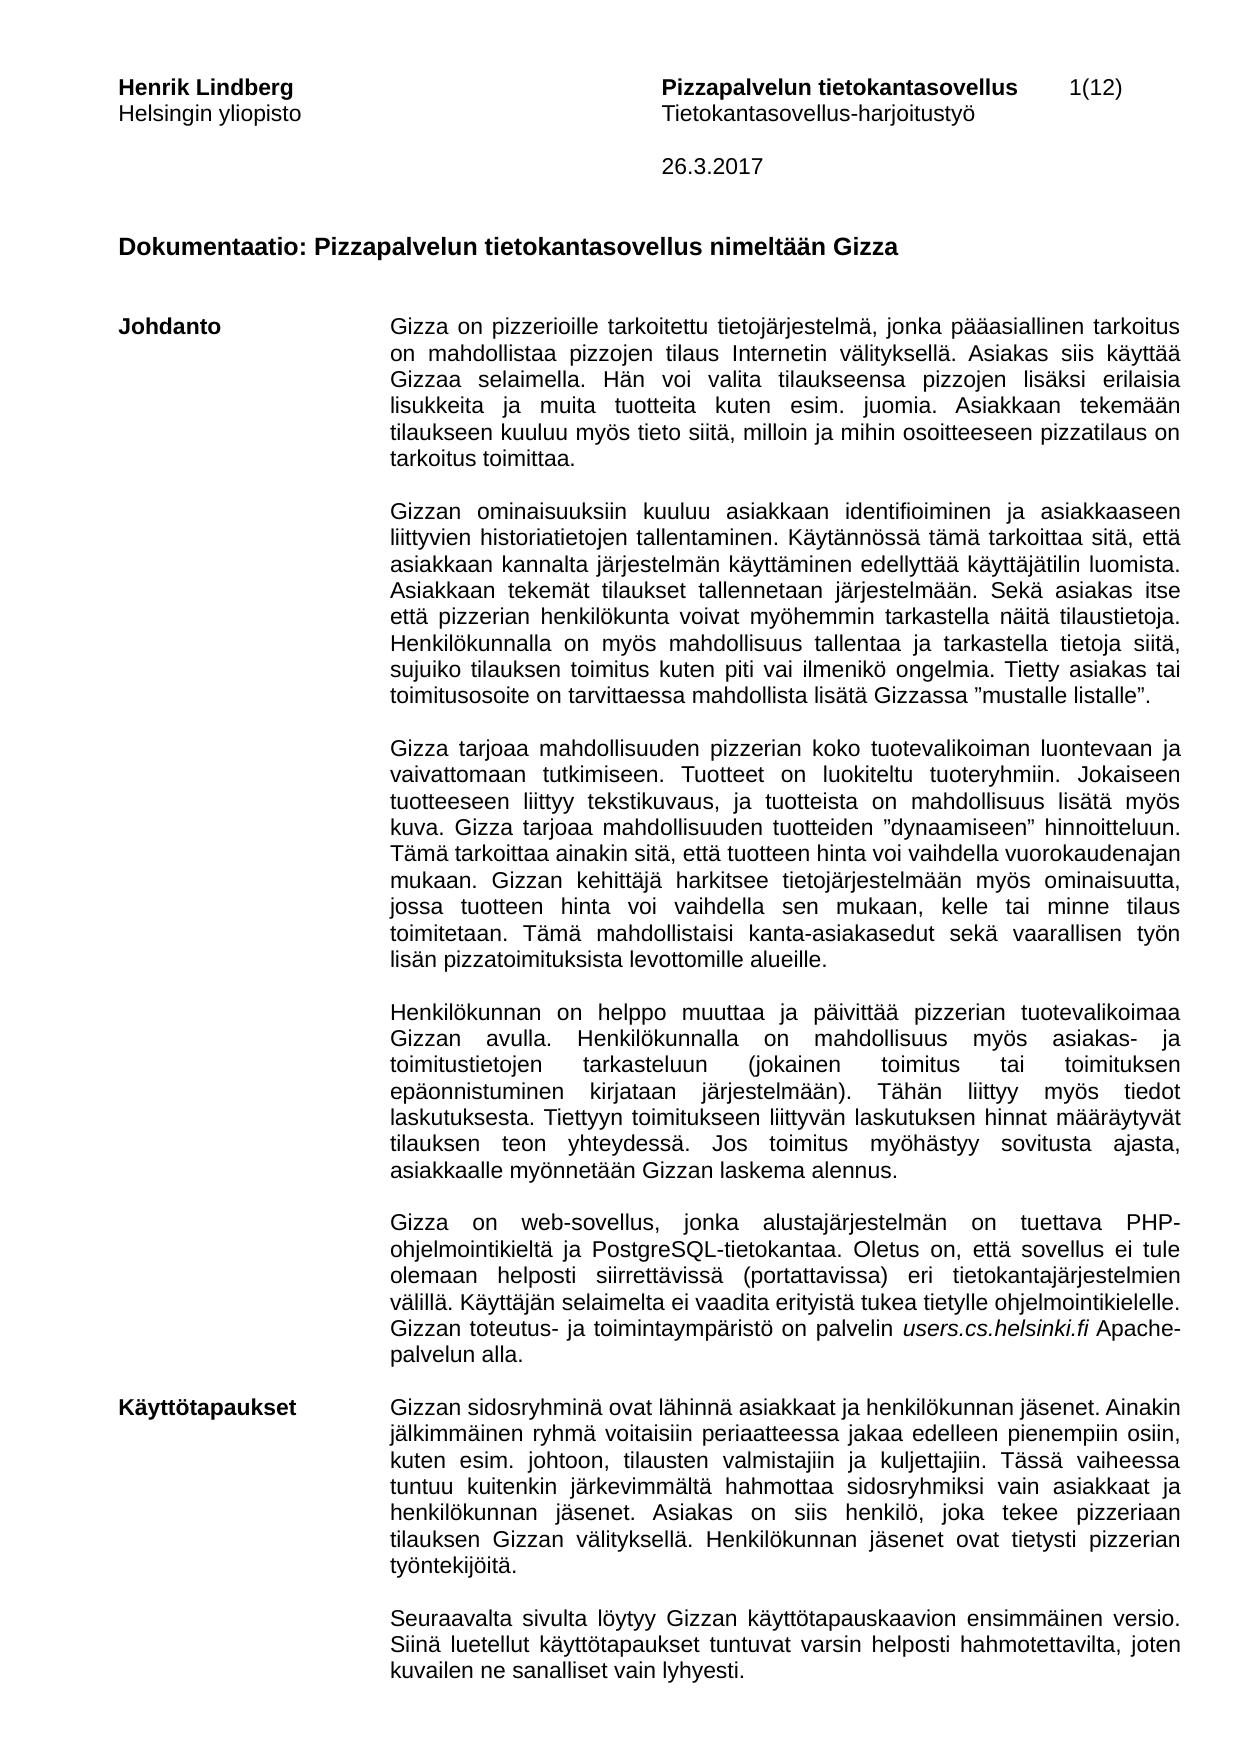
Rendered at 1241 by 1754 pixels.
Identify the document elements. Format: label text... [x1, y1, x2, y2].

text Gizza on web-sovellus, jonka alustajärjestelmän on tuettava PHP-ohjelmointikieltä ja PostgreSQL-tietokantaa. Oletus on, että sovellus ei tule olemaan helposti siirrettävissä (portattavissa) eri tietokantajärjestelmien välillä. Käyttäjän selaimelta ei vaadita erityistä tukea tietylle ohjelmointikielelle. Gizzan toteutus- ja toimintaympäristö on palvelin users.cs.helsinki.fi Apache-palvelun alla. [118, 1209, 1181, 1367]
text Käyttötapaukset Gizzan sidosryhminä ovat lähinnä asiakkaat ja henkilökunnan jäsenet. Ainakin jälkimmäinen ryhmä voitaisiin periaatteessa jakaa edelleen pienempiin osiin, kuten esim. johtoon, tilausten valmistajiin ja kuljettajiin. Tässä vaiheessa tuntuu kuitenkin järkevimmältä hahmottaa sidosryhmiksi vain asiakkaat ja henkilökunnan jäsenet. Asiakas on siis henkilö, joka tekee pizzeriaan tilauksen Gizzan välityksellä. Henkilökunnan jäsenet ovat tietysti pizzerian työntekijöitä. [118, 1394, 1181, 1578]
text Gizza tarjoaa mahdollisuuden pizzerian koko tuotevalikoiman luontevaan ja vaivattomaan tutkimiseen. Tuotteet on luokiteltu tuoteryhmiin. Jokaiseen tuotteeseen liittyy tekstikuvaus, ja tuotteista on mahdollisuus lisätä myös kuva. Gizza tarjoaa mahdollisuuden tuotteiden ”dynaamiseen” hinnoitteluun. Tämä tarkoittaa ainakin sitä, että tuotteen hinta voi vaihdella vuorokaudenajan mukaan. Gizzan kehittäjä harkitsee tietojärjestelmään myös ominaisuutta, jossa tuotteen hinta voi vaihdella sen mukaan, kelle tai minne tilaus toimitetaan. Tämä mahdollistaisi kanta-asiakasedut sekä vaarallisen työn lisän pizzatoimituksista levottomille alueille. [118, 735, 1181, 972]
text Seuraavalta sivulta löytyy Gizzan käyttötapauskaavion ensimmäinen versio. Siinä luetellut käyttötapaukset tuntuvat varsin helposti hahmotettavilta, joten kuvailen ne sanalliset vain lyhyesti. [118, 1605, 1181, 1684]
text Henkilökunnan on helppo muuttaa ja päivittää pizzerian tuotevalikoimaa Gizzan avulla. Henkilökunnalla on mahdollisuus myös asiakas- ja toimitustietojen tarkasteluun (jokainen toimitus tai toimituksen epäonnistuminen kirjataan järjestelmään). Tähän liittyy myös tiedot laskutuksesta. Tiettyyn toimitukseen liittyvän laskutuksen hinnat määräytyvät tilauksen teon yhteydessä. Jos toimitus myöhästyy sovitusta ajasta, asiakkaalle myönnetään Gizzan laskema alennus. [118, 998, 1181, 1183]
text Dokumentaatio: Pizzapalvelun tietokantasovellus nimeltään Gizza [118, 232, 1181, 261]
text Johdanto Gizza on pizzerioille tarkoitettu tietojärjestelmä, jonka pääasiallinen tarkoitus on mahdollistaa pizzojen tilaus Internetin välityksellä. Asiakas siis käyttää Gizzaa selaimella. Hän voi valita tilaukseensa pizzojen lisäksi erilaisia lisukkeita ja muita tuotteita kuten esim. juomia. Asiakkaan tekemään tilaukseen kuuluu myös tieto siitä, milloin ja mihin osoitteeseen pizzatilaus on tarkoitus toimittaa. [118, 313, 1181, 471]
text Gizzan ominaisuuksiin kuuluu asiakkaan identifioiminen ja asiakkaaseen liittyvien historiatietojen tallentaminen. Käytännössä tämä tarkoittaa sitä, että asiakkaan kannalta järjestelmän käyttäminen edellyttää käyttäjätilin luomista. Asiakkaan tekemät tilaukset tallennetaan järjestelmään. Sekä asiakas itse että pizzerian henkilökunta voivat myöhemmin tarkastella näitä tilaustietoja. Henkilökunnalla on myös mahdollisuus tallentaa ja tarkastella tietoja siitä, sujuiko tilauksen toimitus kuten piti vai ilmenikö ongelmia. Tietty asiakas tai toimitusosoite on tarvittaessa mahdollista lisätä Gizzassa ”mustalle listalle”. [118, 498, 1181, 709]
